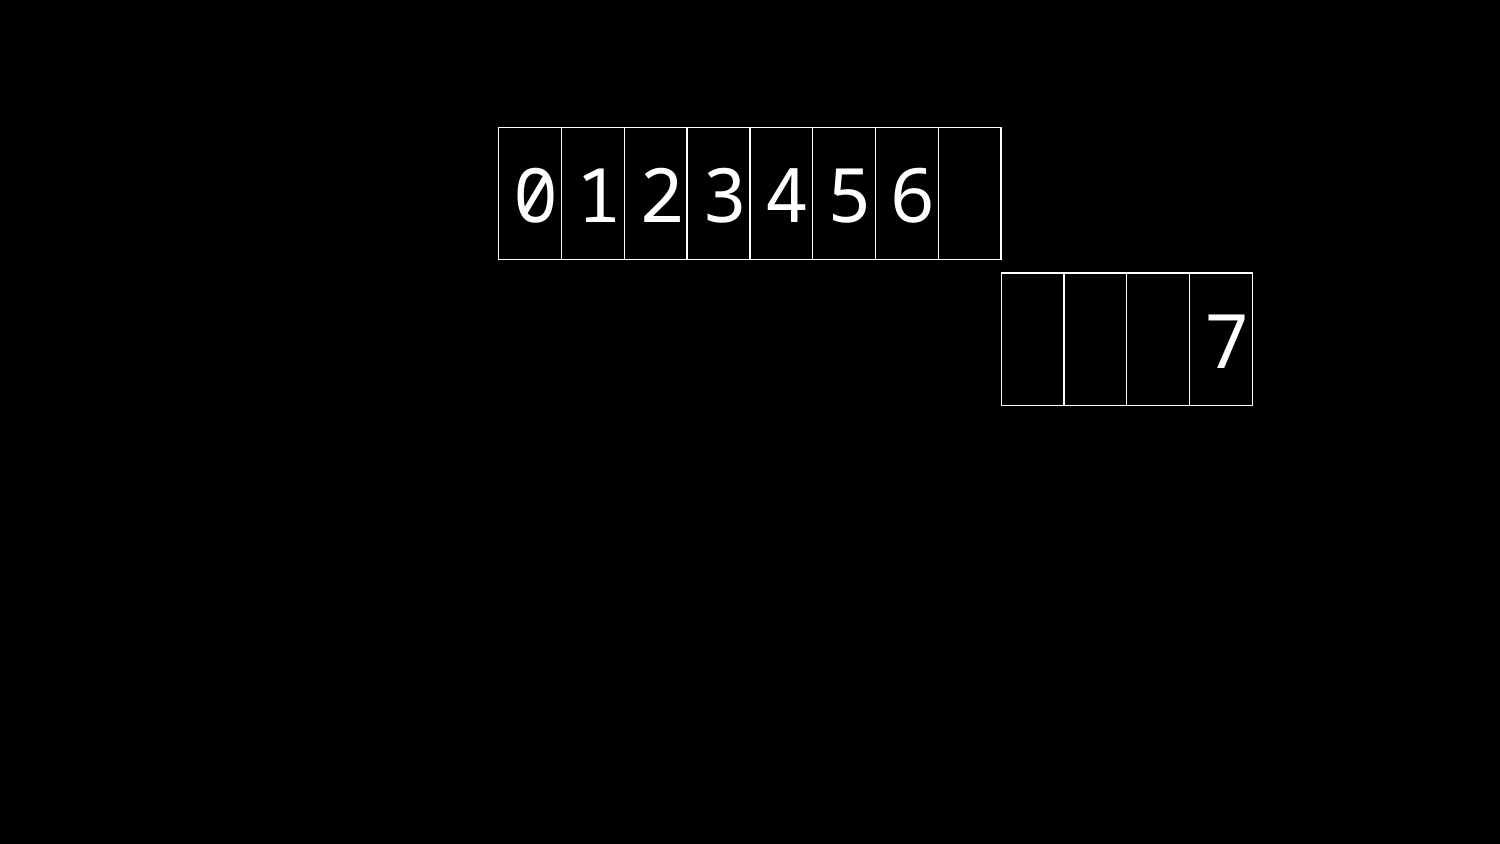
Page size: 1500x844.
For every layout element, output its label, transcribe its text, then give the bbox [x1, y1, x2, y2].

table_header 2 [625, 128, 686, 259]
table_header 4 [751, 128, 812, 259]
table_header 6 [876, 128, 938, 259]
table_header 0 [499, 128, 561, 259]
table_header [1065, 274, 1126, 405]
table_header [1002, 274, 1063, 405]
table_header 5 [813, 128, 875, 259]
table_header 3 [688, 128, 749, 259]
table_header 7 [1190, 274, 1252, 405]
table_header 1 [562, 128, 624, 259]
table_header [1127, 274, 1189, 405]
table_header [939, 128, 1000, 259]
